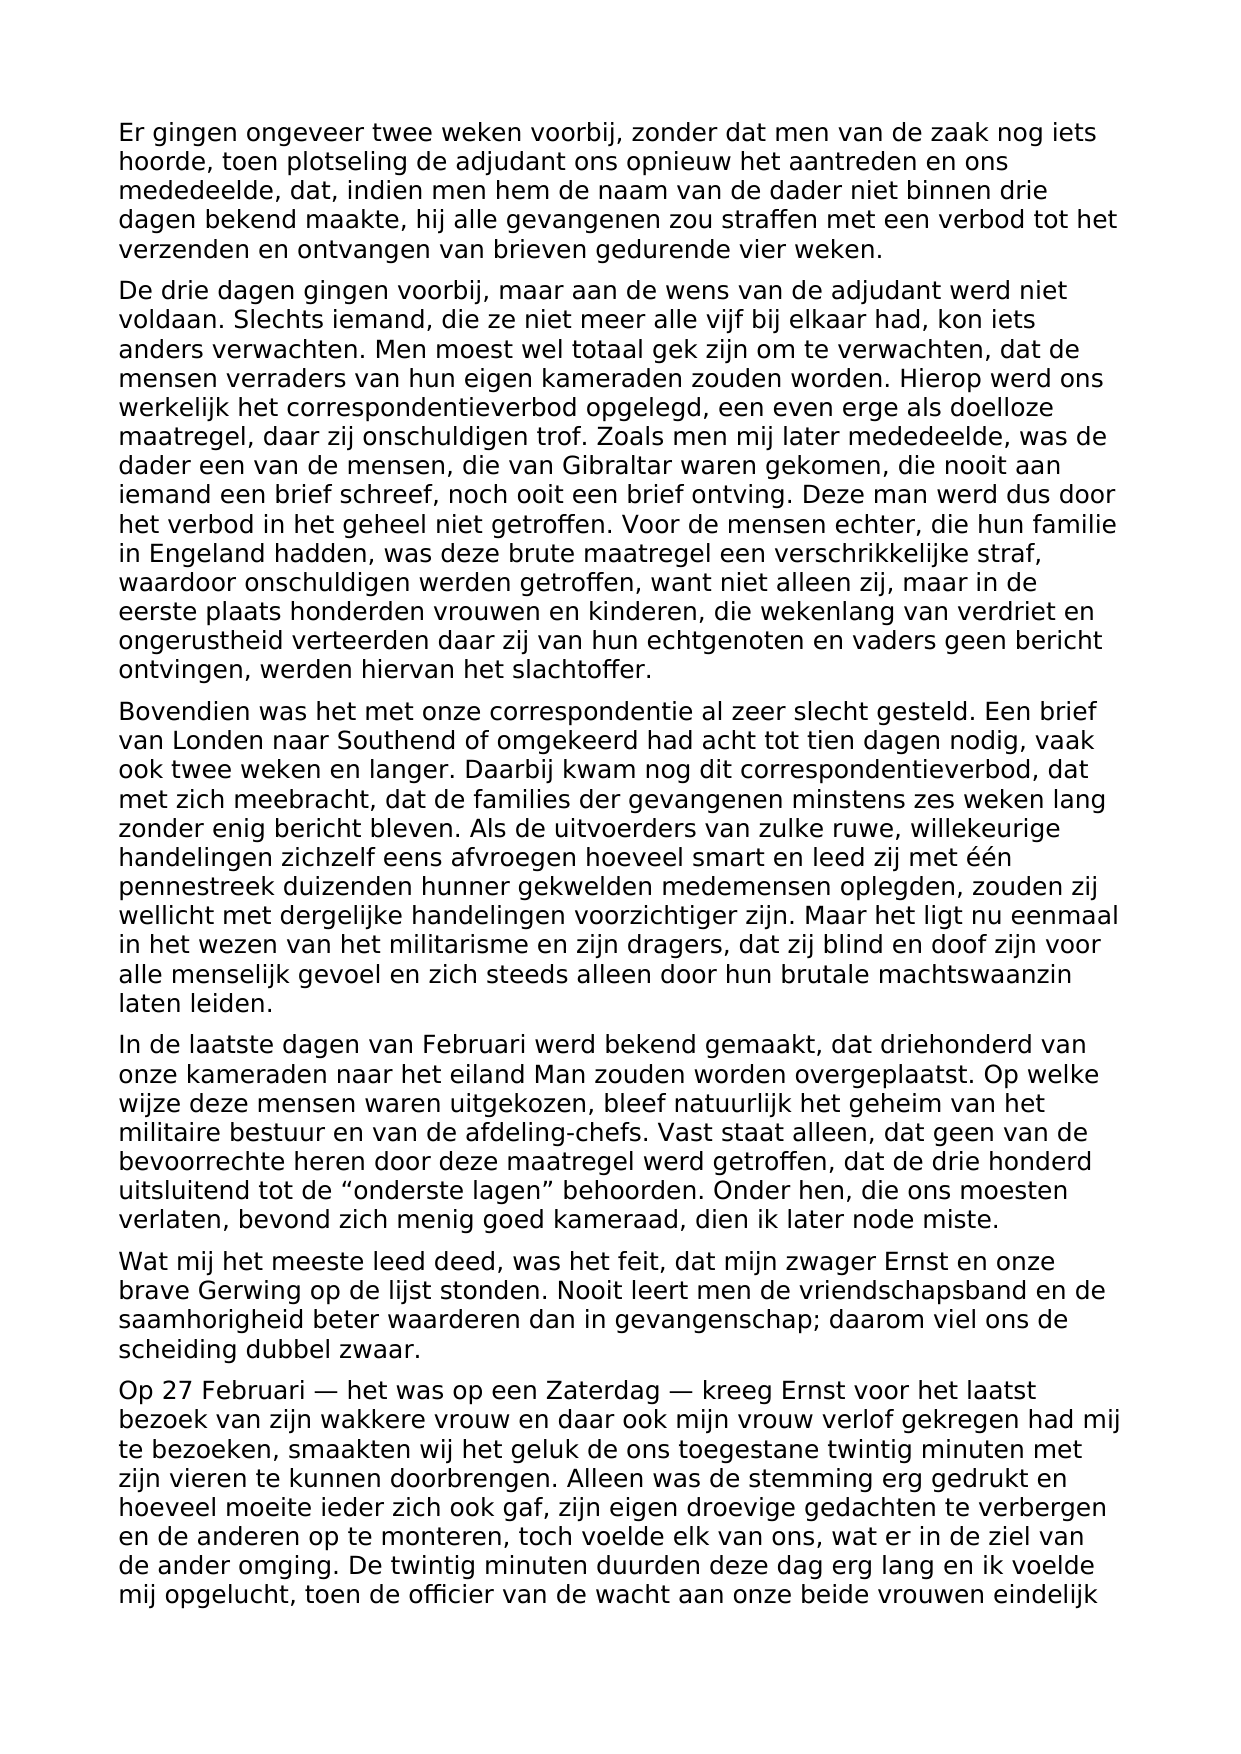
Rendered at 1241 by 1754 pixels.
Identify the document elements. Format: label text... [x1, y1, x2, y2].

text Op 27 Februari — het was op een Zaterdag — kreeg Ernst voor het laatst bezoek van zijn wakkere vrouw en daar ook mijn vrouw verlof gekregen had mij te bezoeken, smaakten wij het geluk de ons toegestane twintig minuten met zijn vieren te kunnen doorbrengen. Alleen was de stemming erg gedrukt en hoeveel moeite ieder zich ook gaf, zijn eigen droevige gedachten te verbergen en de anderen op te monteren, toch voelde elk van ons, wat er in de ziel van de ander omging. De twintig minuten duurden deze dag erg lang en ik voelde mij opgelucht, toen de officier van de wacht aan onze beide vrouwen eindelijk [118, 1376, 1122, 1610]
text Wat mij het meeste leed deed, was het feit, dat mijn zwager Ernst en onze brave Gerwing op de lijst stonden. Nooit leert men de vriendschapsband en de saamhorigheid beter waarderen dan in gevangenschap; daarom viel ons de scheiding dubbel zwaar. [118, 1247, 1122, 1364]
text Er gingen ongeveer twee weken voorbij, zonder dat men van de zaak nog iets hoorde, toen plotseling de adjudant ons opnieuw het aantreden en ons mededeelde, dat, indien men hem de naam van de dader niet binnen drie dagen bekend maakte, hij alle gevangenen zou straffen met een verbod tot het verzenden en ontvangen van brieven gedurende vier weken. [118, 118, 1122, 264]
text Bovendien was het met onze correspondentie al zeer slecht gesteld. Een brief van Londen naar Southend of omgekeerd had acht tot tien dagen nodig, vaak ook twee weken en langer. Daarbij kwam nog dit correspondentieverbod, dat met zich meebracht, dat de families der gevangenen minstens zes weken lang zonder enig bericht bleven. Als de uitvoerders van zulke ruwe, willekeurige handelingen zichzelf eens afvroegen hoeveel smart en leed zij met één pennestreek duizenden hunner gekwelden medemensen oplegden, zouden zij wellicht met dergelijke handelingen voorzichtiger zijn. Maar het ligt nu eenmaal in het wezen van het militarisme en zijn dragers, dat zij blind en doof zijn voor alle menselijk gevoel en zich steeds alleen door hun brutale machtswaanzin laten leiden. [118, 697, 1122, 1018]
text De drie dagen gingen voorbij, maar aan de wens van de adjudant werd niet voldaan. Slechts iemand, die ze niet meer alle vijf bij elkaar had, kon iets anders verwachten. Men moest wel totaal gek zijn om te verwachten, dat de mensen verraders van hun eigen kameraden zouden worden. Hierop werd ons werkelijk het correspondentieverbod opgelegd, een even erge als doelloze maatregel, daar zij onschuldigen trof. Zoals men mij later mededeelde, was de dader een van de mensen, die van Gibraltar waren gekomen, die nooit aan iemand een brief schreef, noch ooit een brief ontving. Deze man werd dus door het verbod in het geheel niet getroffen. Voor de mensen echter, die hun familie in Engeland hadden, was deze brute maatregel een verschrikkelijke straf, waardoor onschuldigen werden getroffen, want niet alleen zij, maar in de eerste plaats honderden vrouwen en kinderen, die wekenlang van verdriet en ongerustheid verteerden daar zij van hun echtgenoten en vaders geen bericht ontvingen, werden hiervan het slachtoffer. [118, 276, 1122, 685]
text In de laatste dagen van Februari werd bekend gemaakt, dat driehonderd van onze kameraden naar het eiland Man zouden worden overgeplaatst. Op welke wijze deze mensen waren uitgekozen, bleef natuurlijk het geheim van het militaire bestuur en van de afdeling-chefs. Vast staat alleen, dat geen van de bevoorrechte heren door deze maatregel werd getroffen, dat de drie honderd uitsluitend tot de “onderste lagen” behoorden. Onder hen, die ons moesten verlaten, bevond zich menig goed kameraad, dien ik later node miste. [118, 1031, 1122, 1235]
